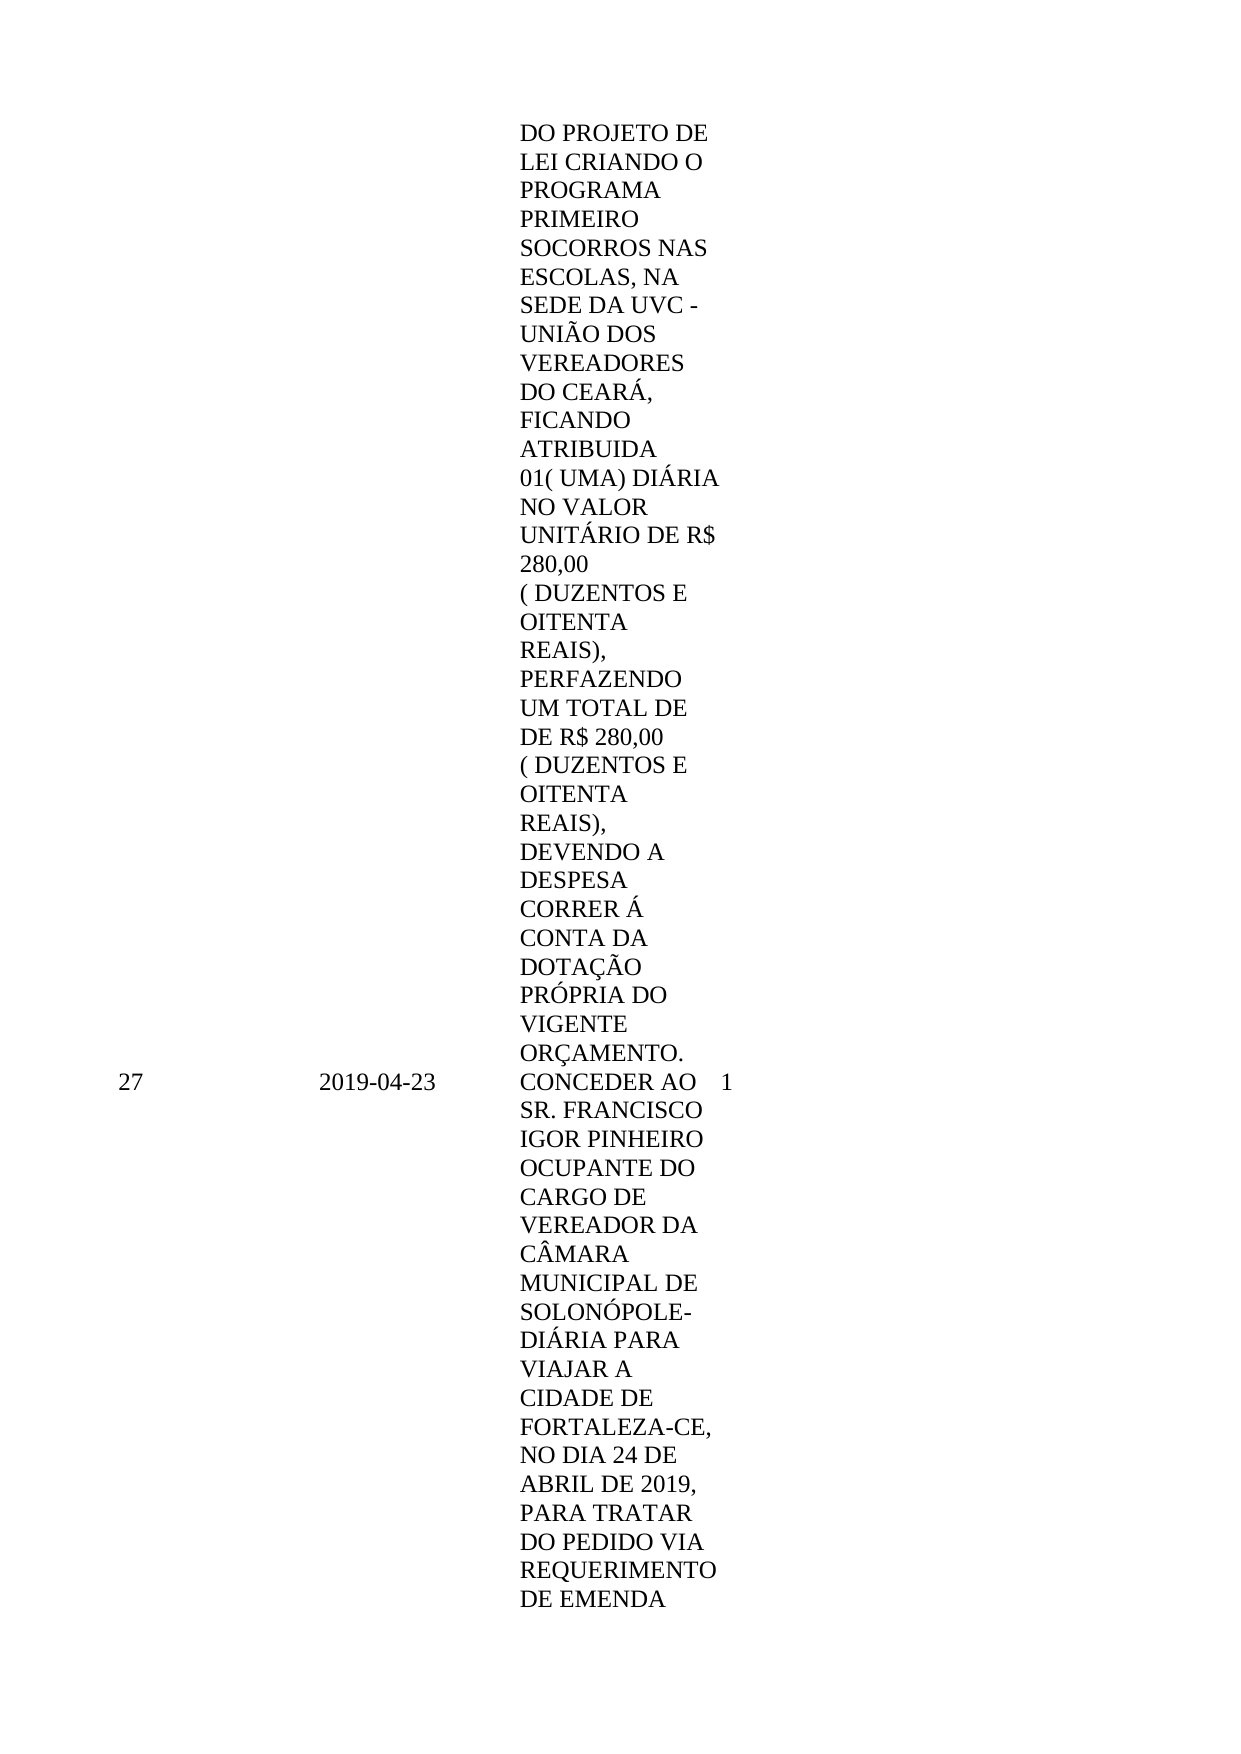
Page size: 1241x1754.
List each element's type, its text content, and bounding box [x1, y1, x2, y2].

table_cell DO PROJETO DE LEI CRIANDO O PROGRAMA PRIMEIRO SOCORROS NAS ESCOLAS, NA SEDE DA UVC - UNIÃO DOS VEREADORES DO CEARÁ, FICANDO ATRIBUIDA 01( UMA) DIÁRIA NO VALOR UNITÁRIO DE R$ 280,00 ( DUZENTOS E OITENTA REAIS), PERFAZENDO UM TOTAL DE DE R$ 280,00 ( DUZENTOS E OITENTA REAIS), DEVENDO A DESPESA CORRER Á CONTA DA DOTAÇÃO PRÓPRIA DO VIGENTE ORÇAMENTO. [520, 118, 720, 1067]
table_cell [921, 1067, 1122, 1613]
table_cell [921, 118, 1122, 1067]
table_cell 1 [720, 1067, 921, 1613]
table_cell CONCEDER AO SR. FRANCISCO IGOR PINHEIRO OCUPANTE DO CARGO DE VEREADOR DA CÂMARA MUNICIPAL DE SOLONÓPOLE- DIÁRIA PARA VIAJAR A CIDADE DE FORTALEZA-CE, NO DIA 24 DE ABRIL DE 2019, PARA TRATAR DO PEDIDO VIA REQUERIMENTO DE EMENDA [520, 1067, 720, 1613]
table_cell [319, 118, 519, 1067]
table_cell 27 [118, 1067, 319, 1613]
table_cell [118, 118, 319, 1067]
table_cell [720, 118, 921, 1067]
table_cell 2019-04-23 [319, 1067, 519, 1613]
